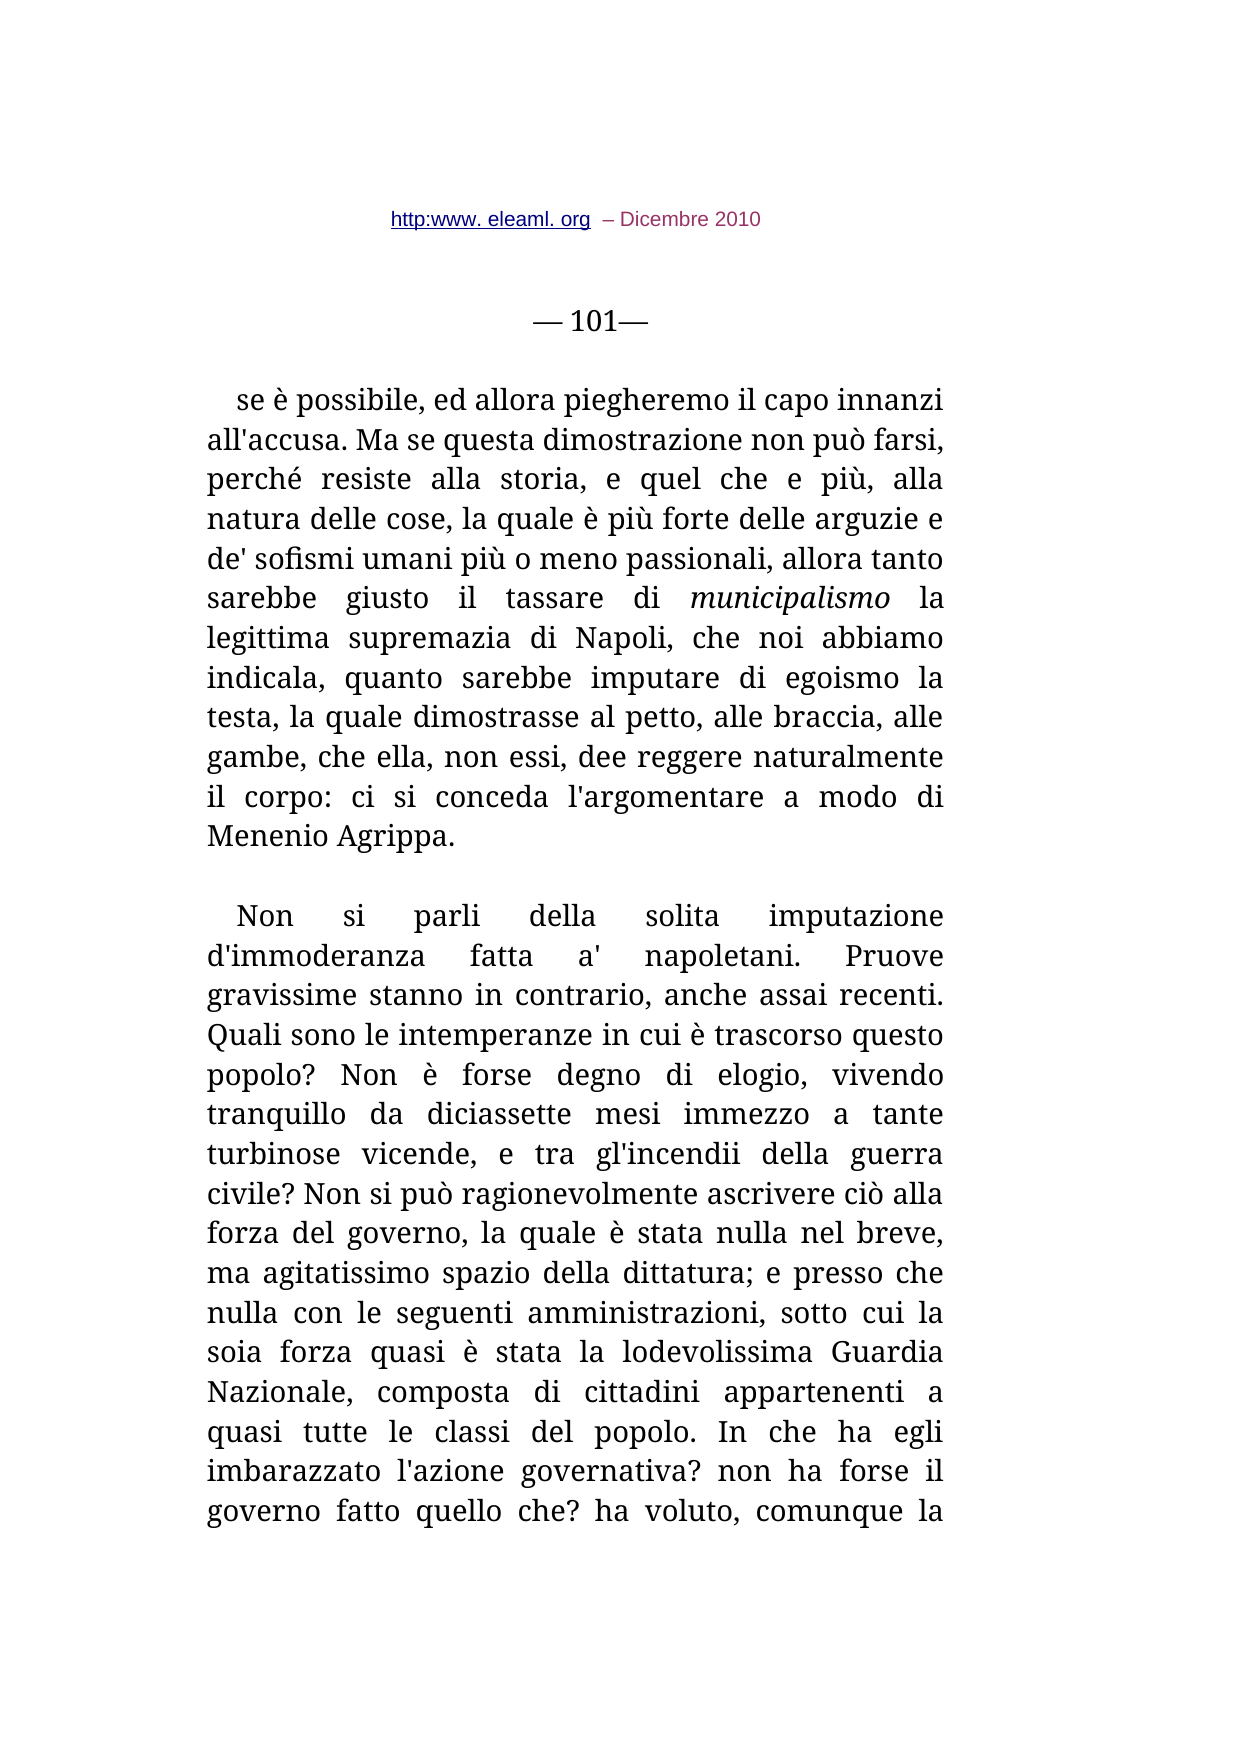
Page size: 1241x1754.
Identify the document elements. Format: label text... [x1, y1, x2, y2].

text — 101— [207, 300, 945, 339]
text se è possibile, ed allora piegheremo il capo innanzi all'accusa. Ma se questa dimostrazione non può farsi, perché resiste alla storia, e quel che e più, alla natura delle cose, la quale è più forte delle arguzie e de' sofismi umani più o meno passionali, allora tanto sarebbe giusto il tassare di municipalismo la legittima supremazia di Napoli, che noi abbiamo indicala, quanto sarebbe imputare di egoismo la testa, la quale dimostrasse al petto, alle braccia, alle gambe, che ella, non essi, dee reggere naturalmente il corpo: ci si conceda l'argomentare a modo di Menenio Agrippa. [207, 379, 945, 855]
text Non si parli della solita imputazione d'immoderanza fatta a' napoletani. Pruove gravissime stanno in contrario, anche assai recenti. Quali sono le intemperanze in cui è trascorso questo popolo? Non è forse degno di elogio, vivendo tranquillo da diciassette mesi immezzo a tante turbinose vicende, e tra gl'incendii della guerra civile? Non si può ragionevolmente ascrivere ciò alla forza del governo, la quale è stata nulla nel breve, ma agitatissimo spazio della dittatura; e presso che nulla con le seguenti amministrazioni, sotto cui la soia forza quasi è stata la lodevolissima Guardia Nazionale, composta di cittadini appartenenti a quasi tutte le classi del popolo. In che ha egli imbarazzato l'azione governativa? non ha forse il governo fatto quello che? ha voluto, comunque la [207, 895, 945, 1530]
